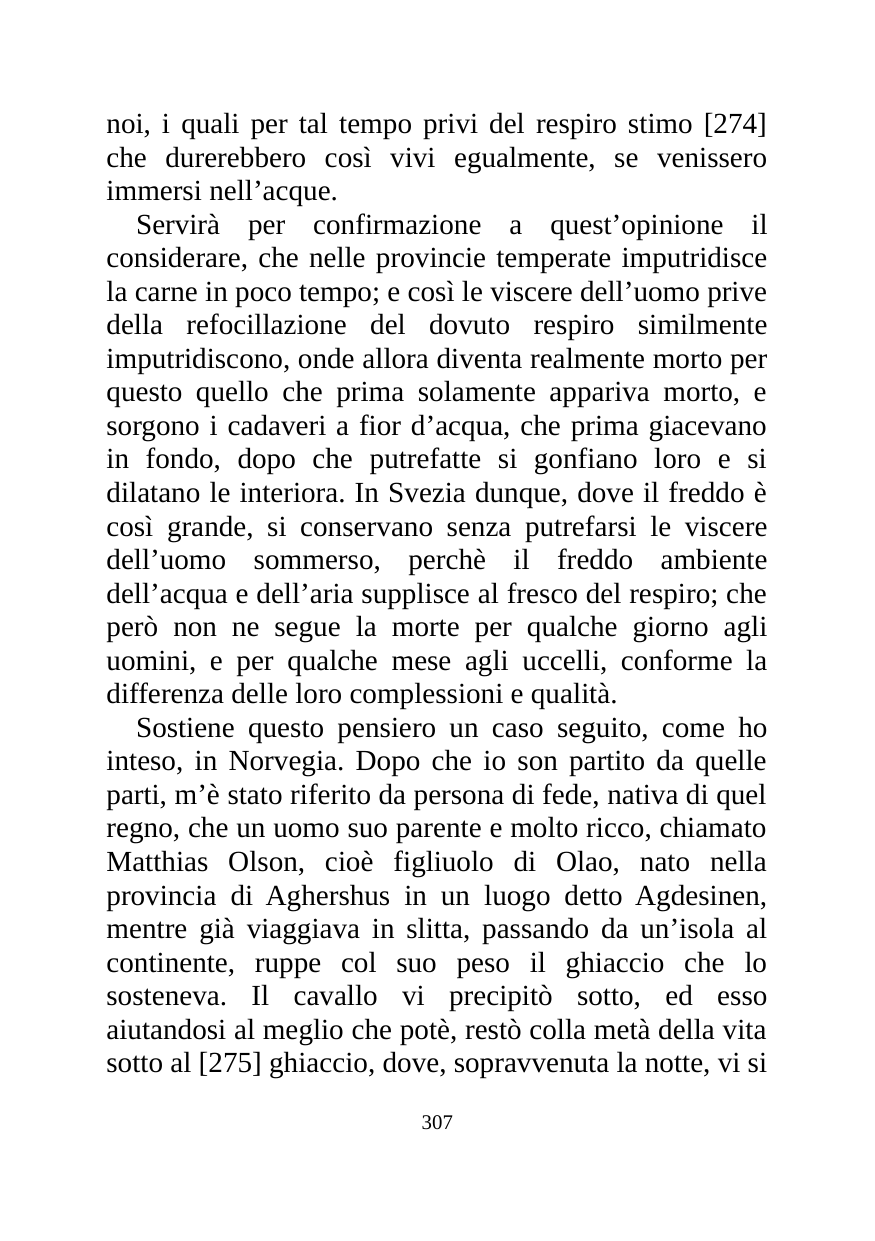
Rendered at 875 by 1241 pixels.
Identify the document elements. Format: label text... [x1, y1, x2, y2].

text noi, i quali per tal tempo privi del respiro stimo [274] che durerebbero così vivi egualmente, se venissero immersi nell’acque. [106, 106, 768, 207]
text Servirà per confirmazione a quest’opinione il considerare, che nelle provincie temperate imputridisce la carne in poco tempo; e così le viscere dell’uomo prive della refocillazione del dovuto respiro similmente imputridiscono, onde allora diventa realmente morto per questo quello che prima solamente appariva morto, e sorgono i cadaveri a fior d’acqua, che prima giacevano in fondo, dopo che putrefatte si gonfiano loro e si dilatano le interiora. In Svezia dunque, dove il freddo è così grande, si conservano senza putrefarsi le viscere dell’uomo sommerso, perchè il freddo ambiente dell’acqua e dell’aria supplisce al fresco del respiro; che però non ne segue la morte per qualche giorno agli uomini, e per qualche mese agli uccelli, conforme la differenza delle loro complessioni e qualità. [106, 207, 768, 710]
text Sostiene questo pensiero un caso seguito, come ho inteso, in Norvegia. Dopo che io son partito da quelle parti, m’è stato riferito da persona di fede, nativa di quel regno, che un uomo suo parente e molto ricco, chiamato Matthias Olson, cioè figliuolo di Olao, nato nella provincia di Aghershus in un luogo detto Agdesinen, mentre già viaggiava in slitta, passando da un’isola al continente, ruppe col suo peso il ghiaccio che lo sosteneva. Il cavallo vi precipitò sotto, ed esso aiutandosi al meglio che potè, restò colla metà della vita sotto al [275] ghiaccio, dove, sopravvenuta la notte, vi si [106, 710, 768, 1079]
